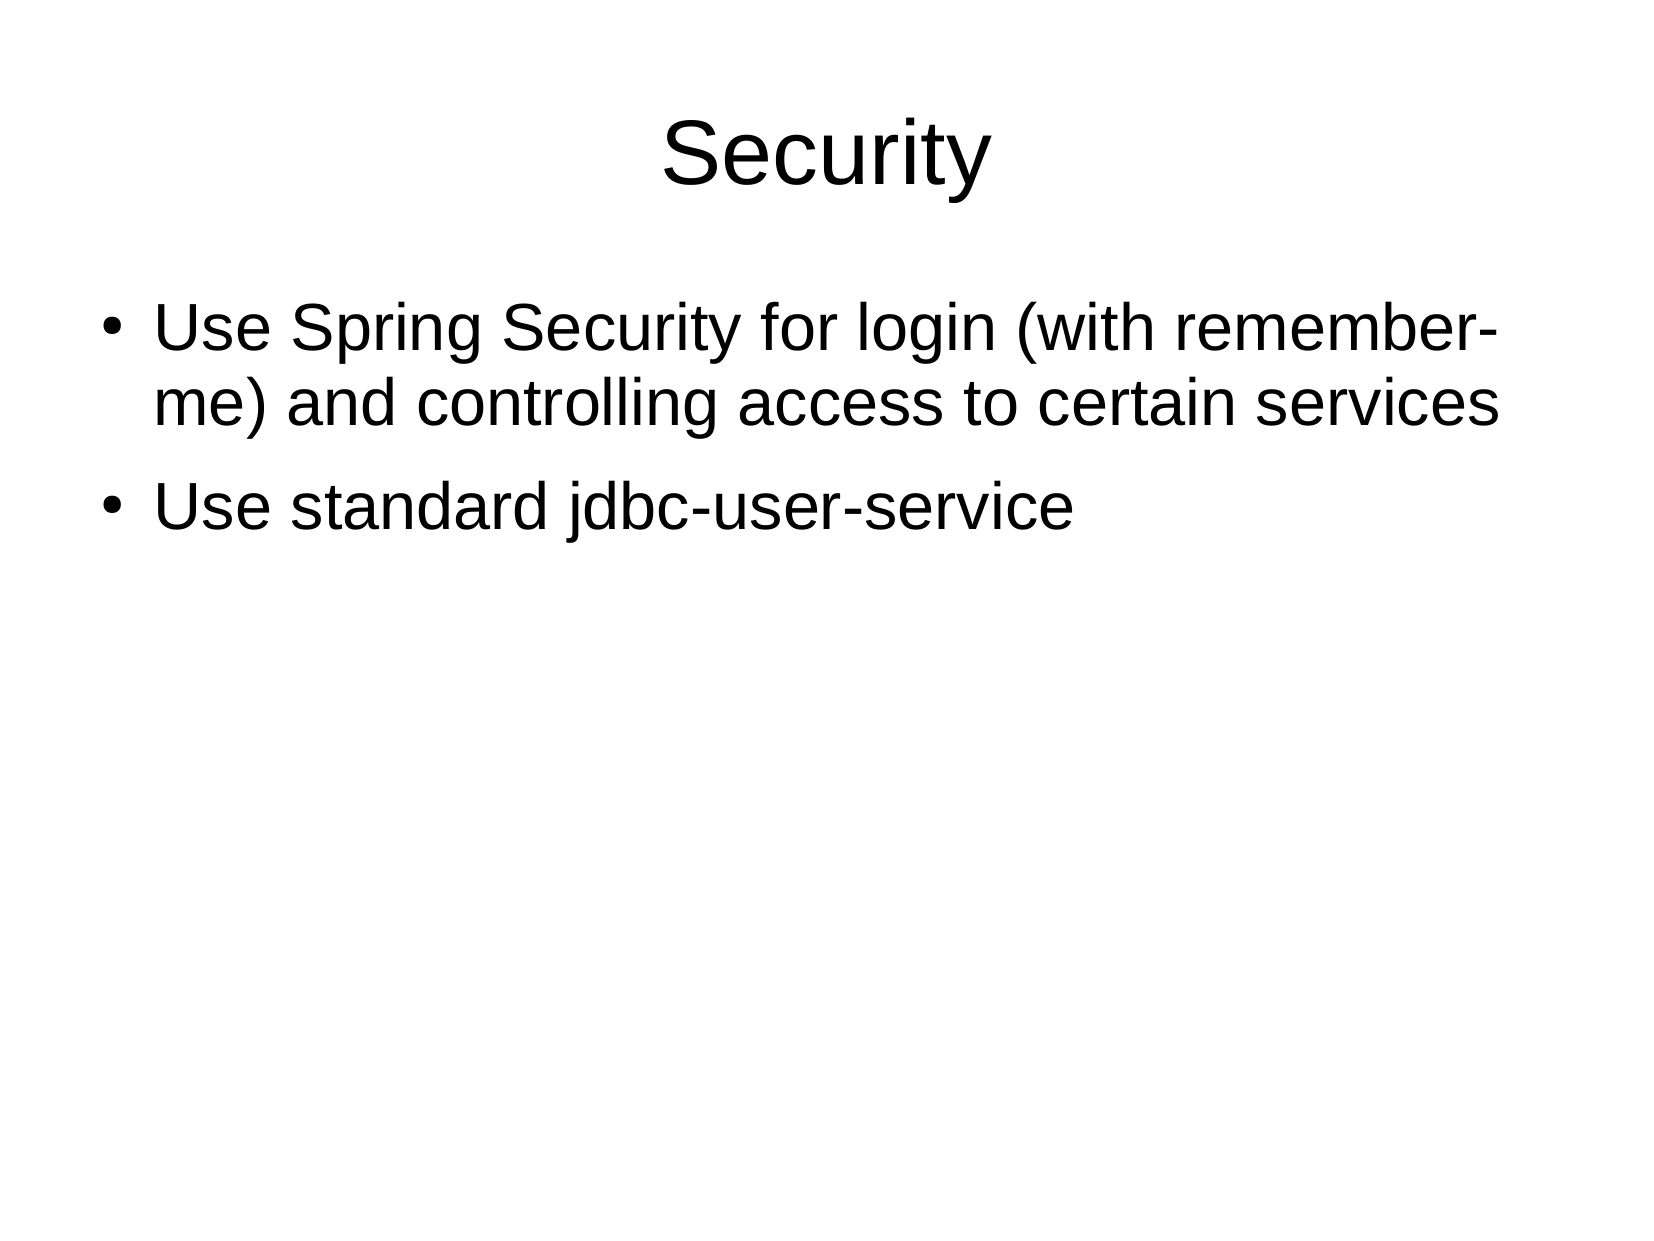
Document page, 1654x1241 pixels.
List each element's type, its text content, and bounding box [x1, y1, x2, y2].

list Use Spring Security for login (with remember-me) and controlling access to certain services Use standard jdbc-user-service [82, 290, 1571, 1109]
title Security [82, 49, 1571, 257]
